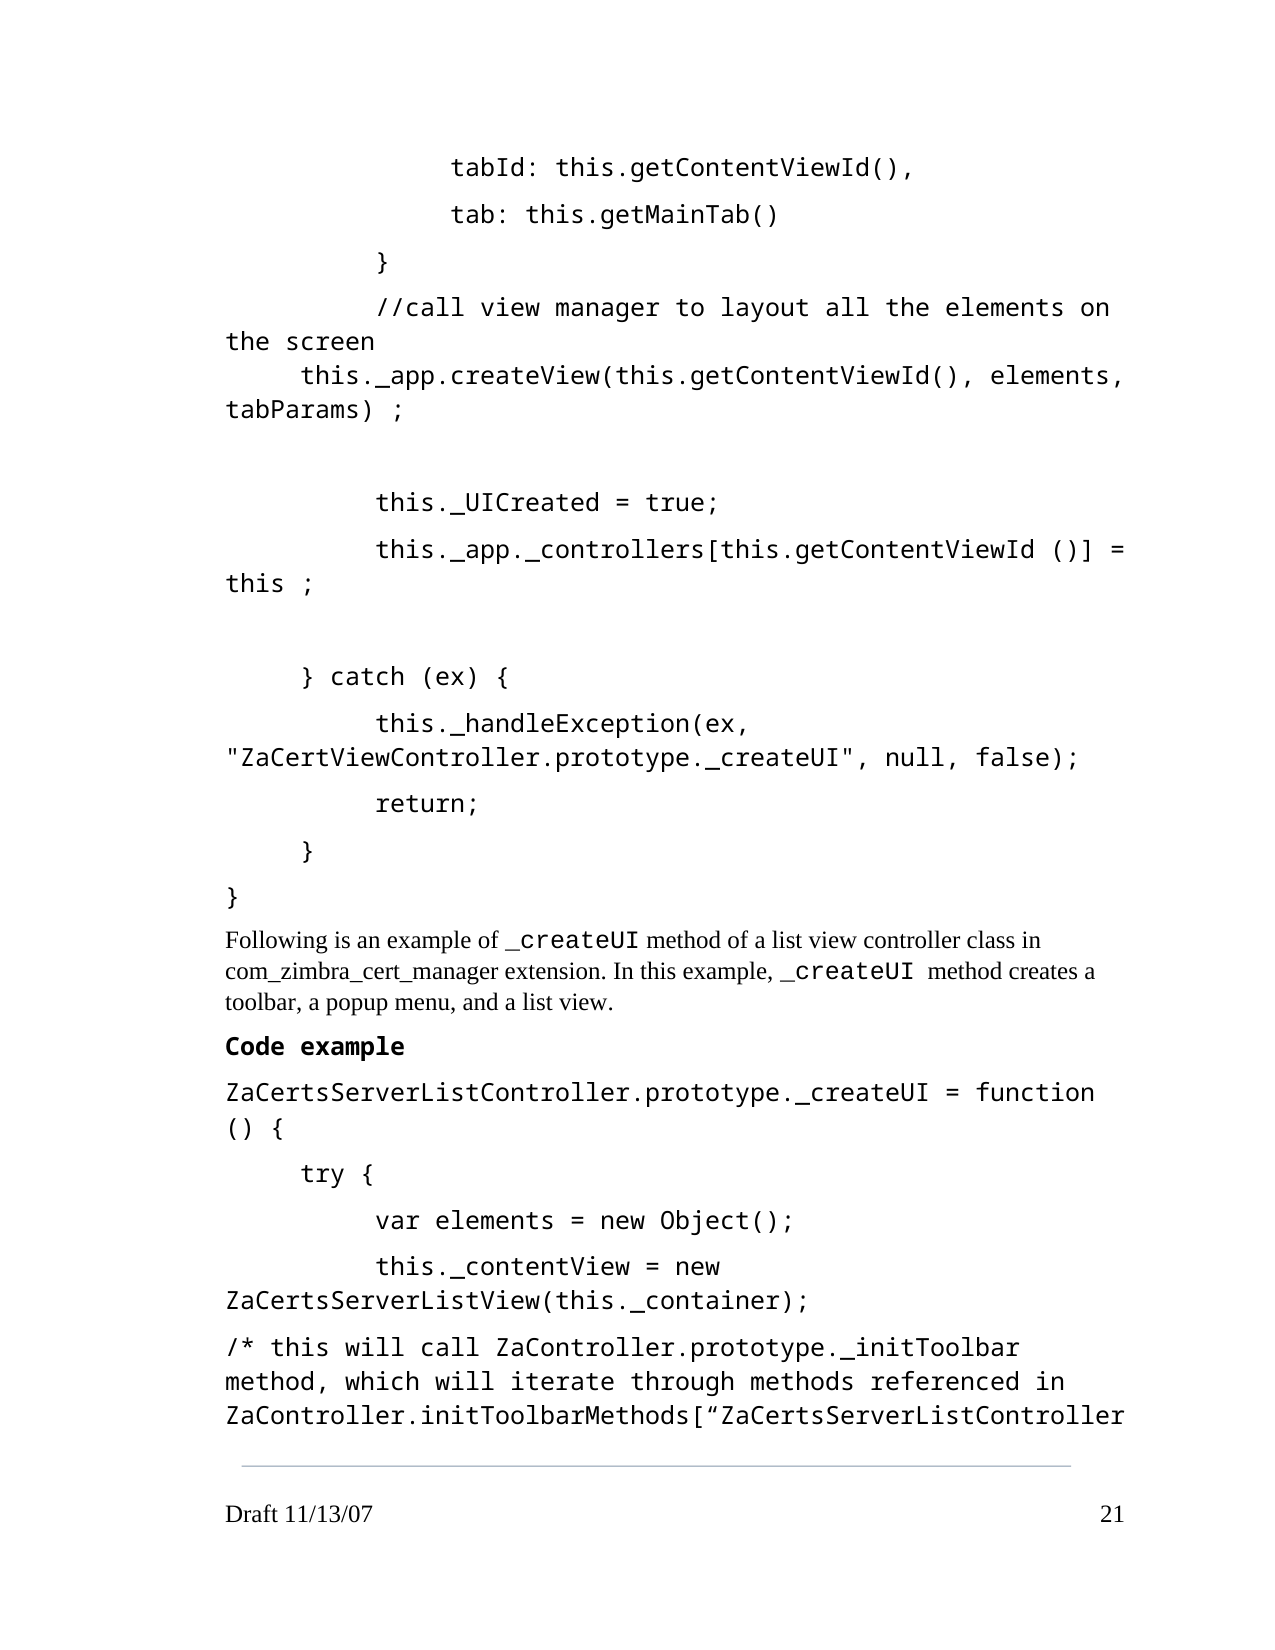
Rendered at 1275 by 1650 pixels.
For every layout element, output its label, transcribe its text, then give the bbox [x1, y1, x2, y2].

text tab: this.getMainTab() [225, 197, 1125, 231]
text Following is an example of _createUI method of a list view controller class in com_zimbra_cert_manager extension. In this example, _createUI method creates a toolbar, a popup menu, and a list view. [225, 926, 1125, 1016]
text this._handleException(ex, "ZaCertViewController.prototype._createUI", null, false); [225, 705, 1125, 773]
text tabId: this.getContentViewId(), [225, 150, 1125, 184]
text this._UICreated = true; [225, 485, 1125, 519]
text /* this will call ZaController.prototype._initToolbar method, which will iterate through methods referenced in ZaController.initToolbarMethods[“ZaCertsServerListController [225, 1329, 1125, 1432]
text return; [225, 786, 1125, 820]
text Code example [225, 1028, 1125, 1063]
text } [225, 879, 1125, 913]
text var elements = new Object(); [225, 1202, 1125, 1236]
text } [225, 832, 1125, 867]
text this._app._controllers[this.getContentViewId ()] = this ; [225, 532, 1125, 600]
text } [225, 243, 1125, 277]
text } catch (ex) { [225, 659, 1125, 693]
text try { [225, 1156, 1125, 1190]
text this._contentView = new ZaCertsServerListView(this._container); [225, 1249, 1125, 1317]
text ZaCertsServerListController.prototype._createUI = function () { [225, 1075, 1125, 1143]
text //call view manager to layout all the elements on the screen this._app.createView(this.getContentViewId(), elements, tabParams) ; [225, 290, 1125, 426]
